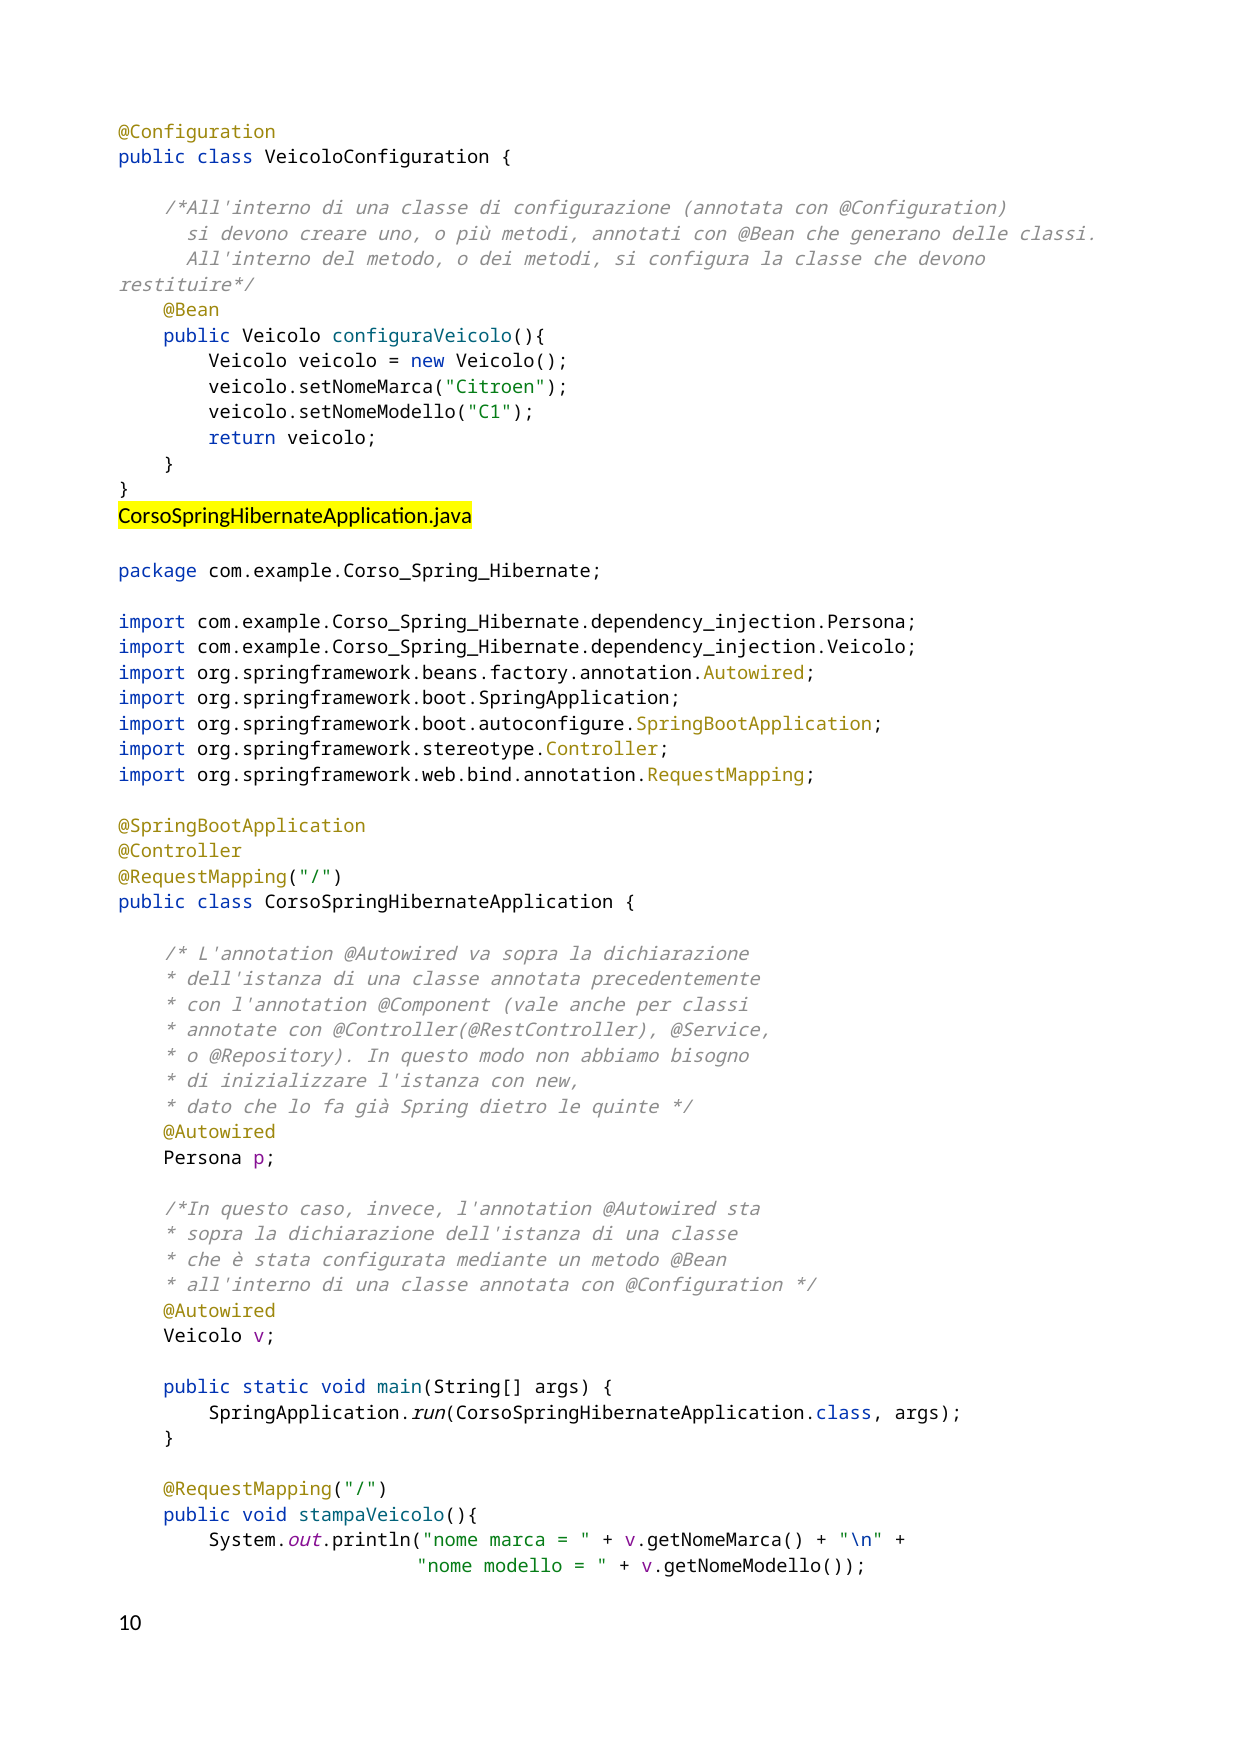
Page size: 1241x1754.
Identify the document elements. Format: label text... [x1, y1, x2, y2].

text @Configuration public class VeicoloConfiguration { /*All'interno di una classe di configurazione (annotata con @Configuration) si devono creare uno, o più metodi, annotati con @Bean che generano delle classi. All'interno del metodo, o dei metodi, si configura la classe che devono restituire*/ @Bean public Veicolo configuraVeicolo(){ Veicolo veicolo = new Veicolo(); veicolo.setNomeMarca("Citroen"); veicolo.setNomeModello("C1"); return veicolo; } } [118, 118, 1122, 501]
text Veicolo v; public static void main(String[] args) { SpringApplication.run(CorsoSpringHibernateApplication.class, args); } @RequestMapping("/") public void stampaVeicolo(){ System.out.println("nome marca = " + v.getNomeMarca() + "\n" + "nome modello = " + v.getNomeModello()); [118, 1323, 1122, 1578]
text package com.example.Corso_Spring_Hibernate; import com.example.Corso_Spring_Hibernate.dependency_injection.Persona; import com.example.Corso_Spring_Hibernate.dependency_injection.Veicolo; import org.springframework.beans.factory.annotation.Autowired; import org.springframework.boot.SpringApplication; import org.springframework.boot.autoconfigure.SpringBootApplication; import org.springframework.stereotype.Controller; import org.springframework.web.bind.annotation.RequestMapping; @SpringBootApplication @Controller @RequestMapping("/") public class CorsoSpringHibernateApplication { /* L'annotation @Autowired va sopra la dichiarazione * dell'istanza di una classe annotata precedentemente * con l'annotation @Component (vale anche per classi * annotate con @Controller(@RestController), @Service, * o @Repository). In questo modo non abbiamo bisogno * di inizializzare l'istanza con new, * dato che lo fa già Spring dietro le quinte */ @Autowired Persona p; /*In questo caso, invece, l'annotation @Autowired sta * sopra la dichiarazione dell'istanza di una classe * che è stata configurata mediante un metodo @Bean * all'interno di una classe annotata con @Configuration */ @Autowired [118, 557, 1122, 1323]
text CorsoSpringHibernateApplication.java [118, 501, 1122, 529]
